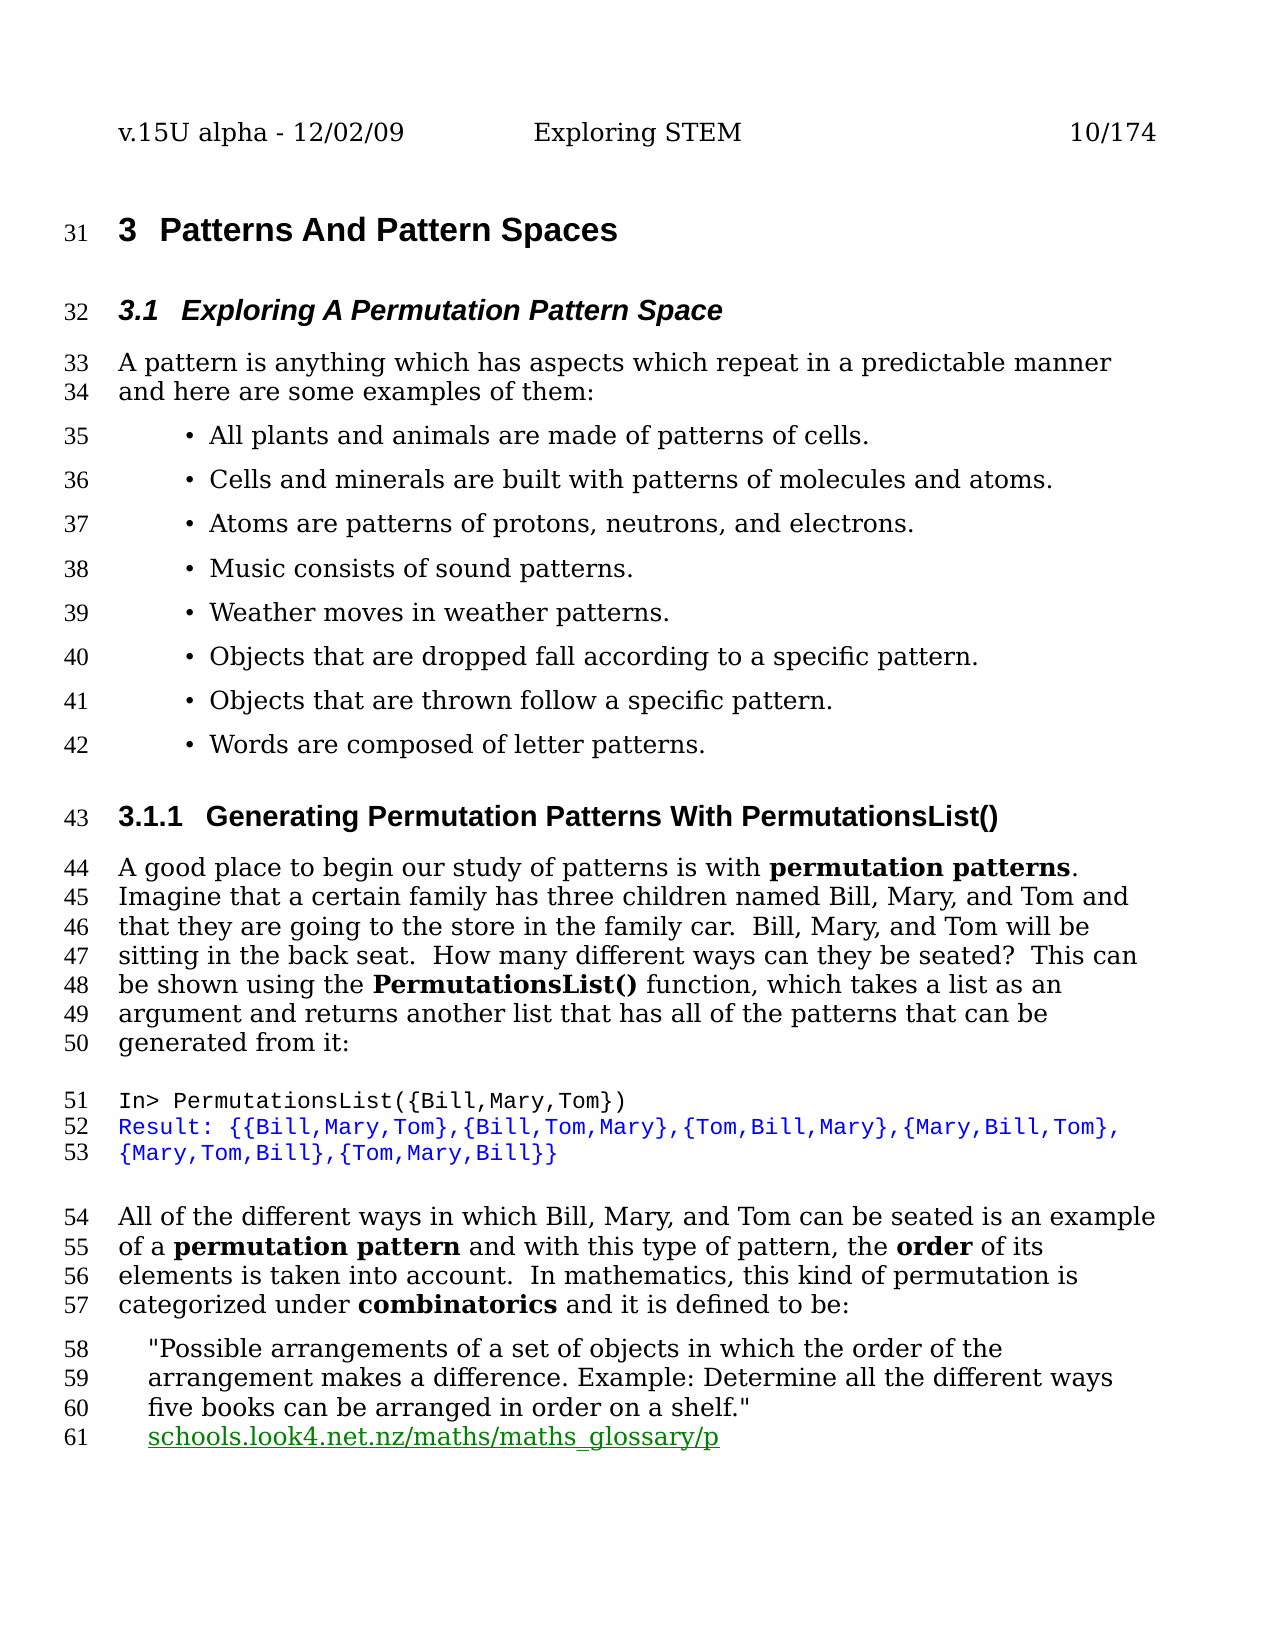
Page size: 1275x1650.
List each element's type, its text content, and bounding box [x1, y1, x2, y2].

subtitle Exploring A Permutation Pattern Space [118, 293, 1157, 327]
subtitle Patterns And Pattern Spaces [118, 210, 1157, 248]
list Words are composed of letter patterns. [185, 730, 1157, 759]
text All of the different ways in which Bill, Mary, and Tom can be seated is an example of a permutation pattern and with this type of pattern, the order of its elements is taken into account. In mathematics, this kind of permutation is categorized under combinatorics and it is defined to be: [118, 1202, 1157, 1319]
list Weather moves in weather patterns. [185, 598, 1157, 627]
list Music consists of sound patterns. [185, 554, 1157, 583]
text A good place to begin our study of patterns is with permutation patterns. Imagine that a certain family has three children named Bill, Mary, and Tom and that they are going to the store in the family car. Bill, Mary, and Tom will be sitting in the back seat. How many different ways can they be seated? This can be shown using the PermutationsList() function, which takes a list as an argument and returns another list that has all of the patterns that can be generated from it: [118, 853, 1157, 1058]
text "Possible arrangements of a set of objects in which the order of the arrangement makes a difference. Example: Determine all the different ways five books can be arranged in order on a shelf." schools.look4.net.nz/maths/maths_glossary/p [148, 1334, 1157, 1451]
list Cells and minerals are built with patterns of molecules and atoms. [185, 465, 1157, 494]
list Objects that are dropped fall according to a specific pattern. [185, 642, 1157, 671]
list Objects that are thrown follow a specific pattern. [185, 686, 1157, 715]
text A pattern is anything which has aspects which repeat in a predictable manner and here are some examples of them: [118, 348, 1157, 406]
subtitle Generating Permutation Patterns With PermutationsList() [118, 799, 1157, 832]
list Atoms are patterns of protons, neutrons, and electrons. [185, 509, 1157, 539]
list All plants and animals are made of patterns of cells. [185, 421, 1157, 450]
text In> PermutationsList({Bill,Mary,Tom}) [118, 1090, 1157, 1116]
text Result: {{Bill,Mary,Tom},{Bill,Tom,Mary},{Tom,Bill,Mary},{Mary,Bill,Tom},{Mary,Tom,Bill},{Tom,Mary,Bill}} [118, 1116, 1157, 1167]
